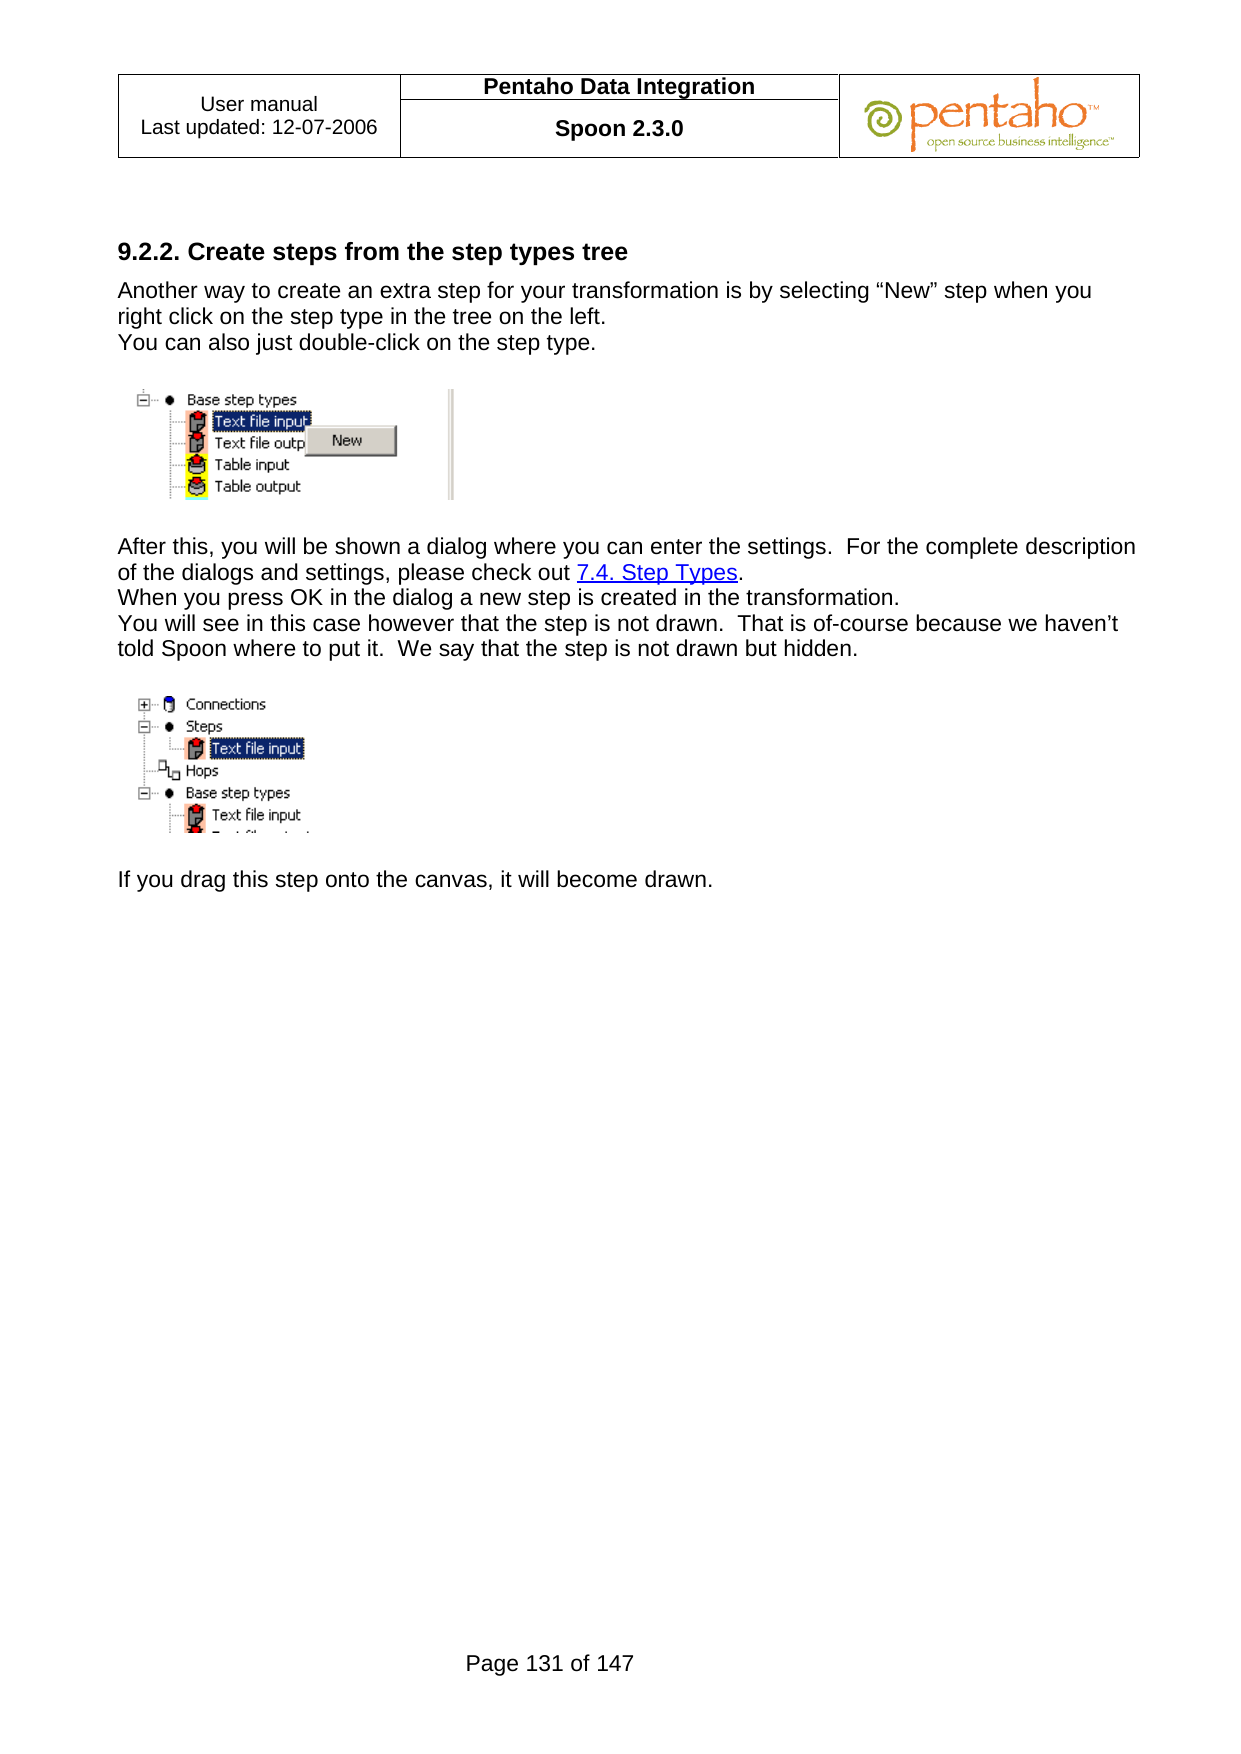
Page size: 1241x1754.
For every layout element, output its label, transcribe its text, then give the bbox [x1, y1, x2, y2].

text You will see in this case however that the step is not drawn. That is of-course because we haven’t told Spoon where to put it. We say that the step is not drawn but hidden. [117, 611, 1137, 662]
text When you press OK in the dialog a new step is created in the transformation. [117, 585, 1137, 611]
text After this, you will be shown a dialog where you can enter the settings. For the complete description of the dialogs and settings, please check out 7.4. Step Types. [117, 534, 1137, 585]
subtitle Create steps from the step types tree [117, 238, 1137, 266]
text You can also just double-click on the step type. [117, 329, 1137, 355]
text If you drag this step onto the canvas, it will become drawn. [117, 867, 1137, 893]
text Another way to create an extra step for your transformation is by selecting “New” step when you right click on the step type in the tree on the left. [117, 278, 1137, 329]
